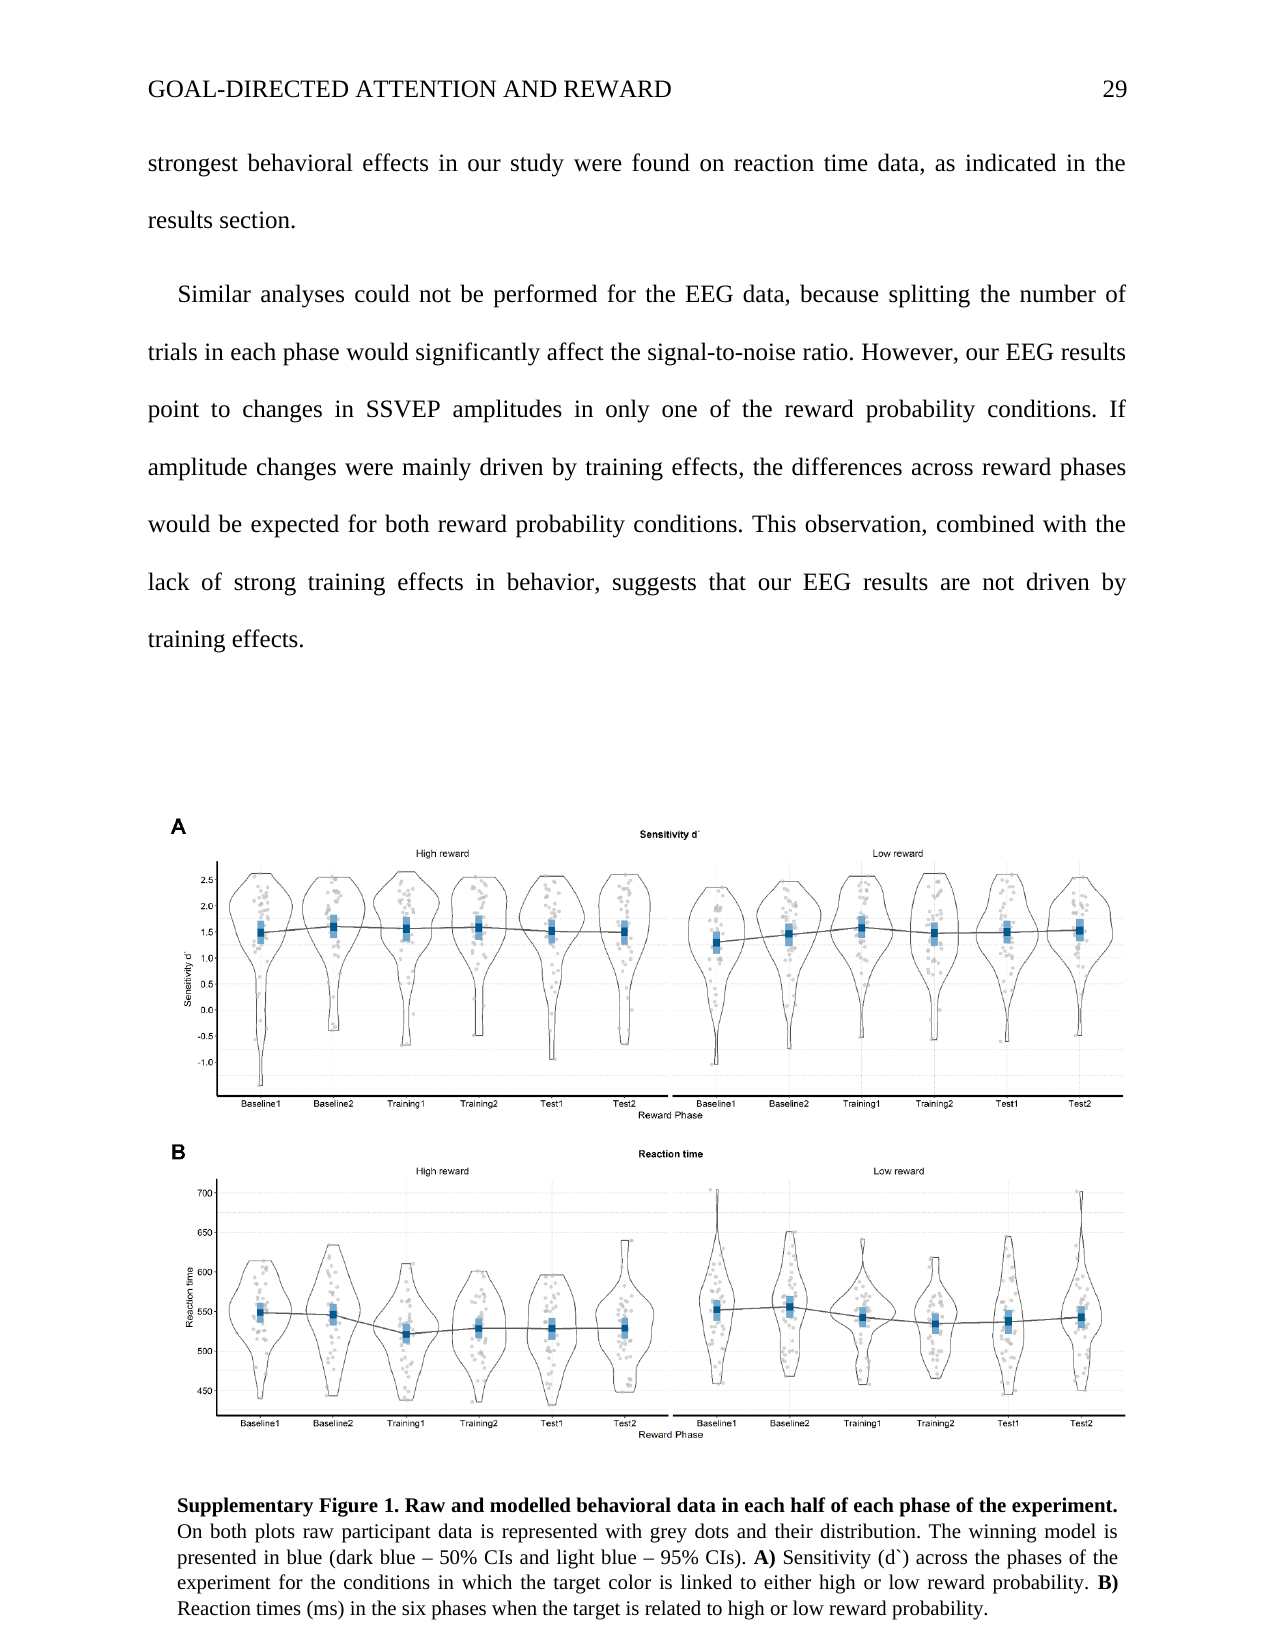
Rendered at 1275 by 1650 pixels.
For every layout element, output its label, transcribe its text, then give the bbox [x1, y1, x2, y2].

picture [162, 805, 1137, 1483]
text strongest behavioral effects in our study were found on reaction time data, as indicated in the results section. [148, 148, 1127, 234]
text Similar analyses could not be performed for the EEG data, because splitting the number of trials in each phase would significantly affect the signal-to-noise ratio. However, our EEG results point to changes in SSVEP amplitudes in only one of the reward probability conditions. If amplitude changes were mainly driven by training effects, the differences across reward phases would be expected for both reward probability conditions. This observation, combined with the lack of strong training effects in behavior, suggests that our EEG results are not driven by training effects. [148, 279, 1127, 653]
